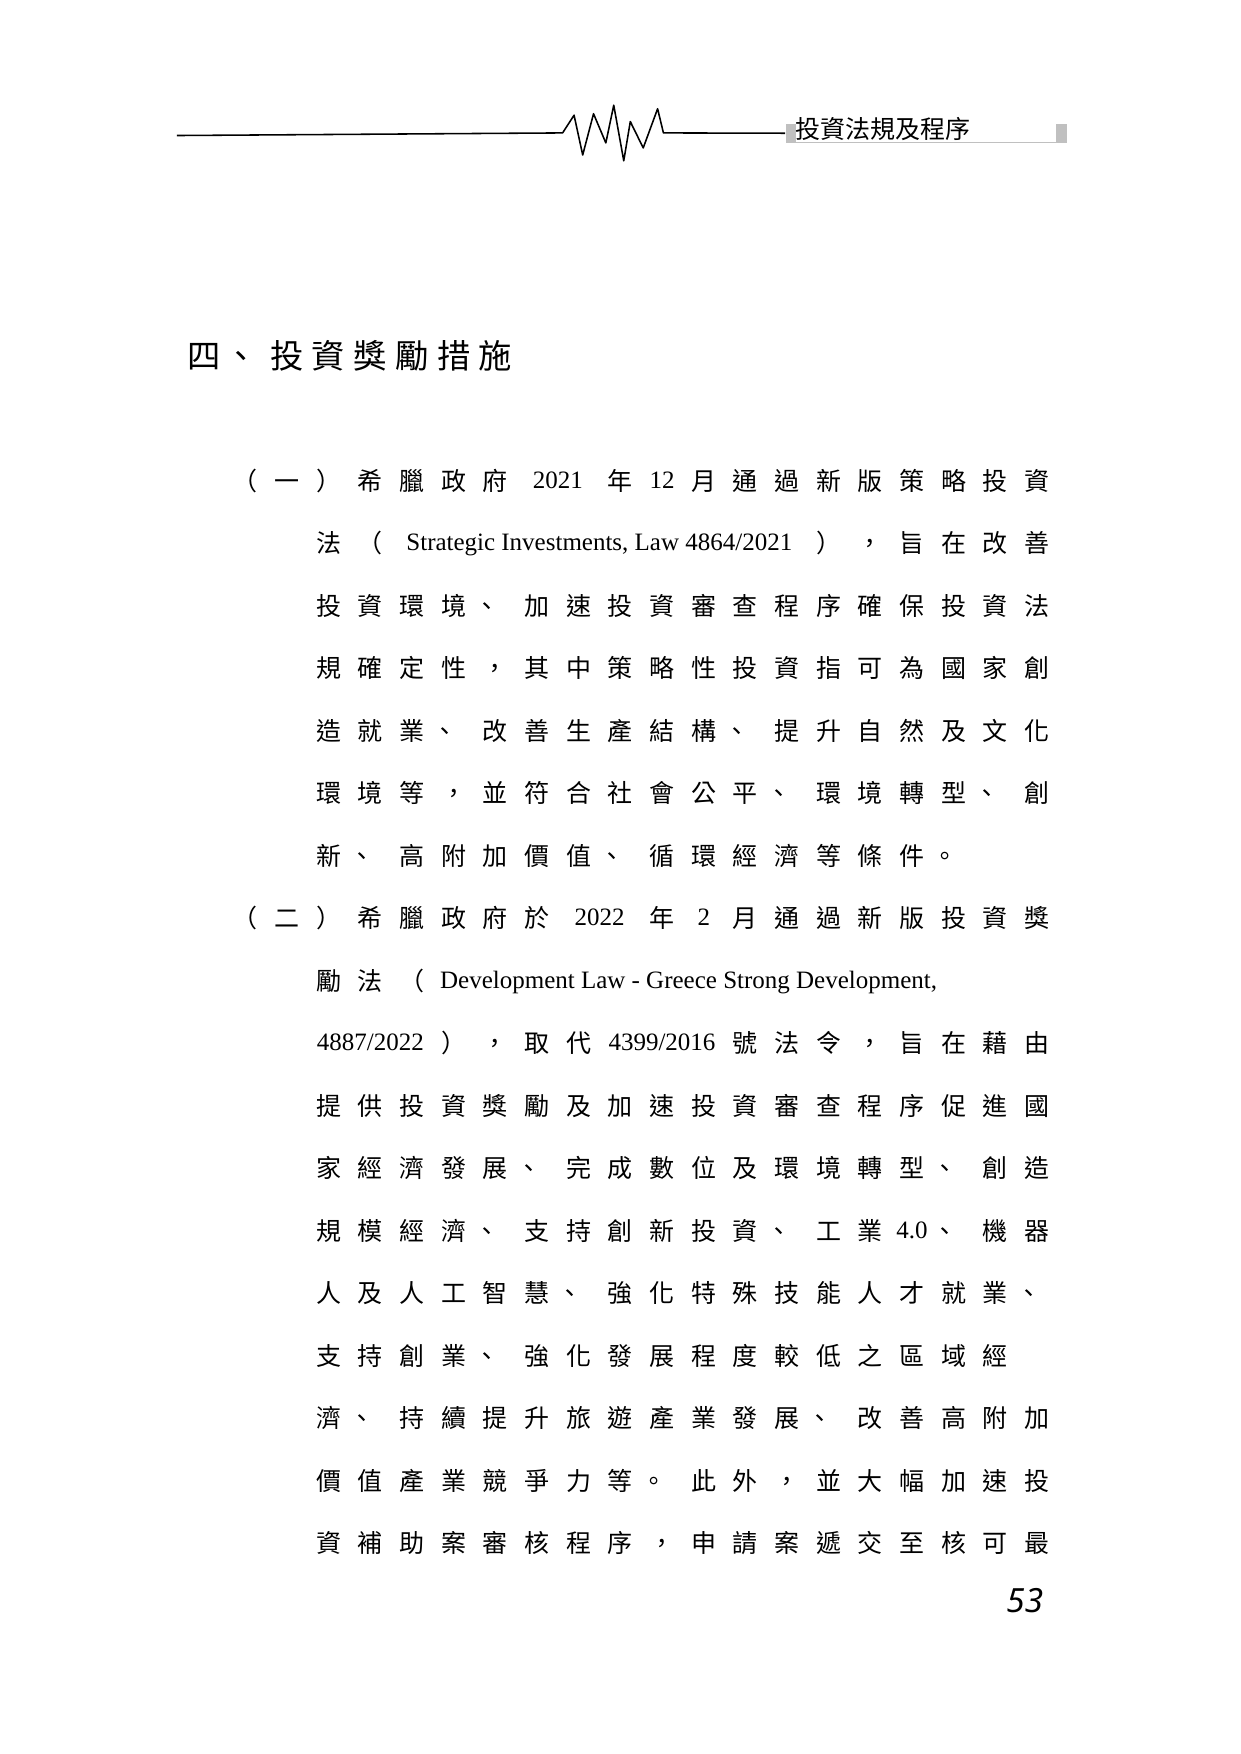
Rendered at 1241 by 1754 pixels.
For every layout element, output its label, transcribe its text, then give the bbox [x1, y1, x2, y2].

text （一）希臘政府2021年12月通過新版策略投資法（Strategic Investments, Law 4864/2021），旨在改善投資環境、加速投資審查程序確保投資法規確定性，其中策略性投資指可為國家創造就業、改善生產結構、提升自然及文化環境等，並符合社會公平、環境轉型、創新、高附加價值、循環經濟等條件。 [207, 438, 1058, 875]
text 四、投資獎勵措施 [183, 313, 1058, 375]
text （二）希臘政府於2022年2月通過新版投資獎勵法（Development Law - Greece Strong Development, 4887/2022），取代4399/2016號法令，旨在藉由提供投資獎勵及加速投資審查程序促進國家經濟發展、完成數位及環境轉型、創造規模經濟、支持創新投資、工業4.0、機器人及人工智慧、強化特殊技能人才就業、支持創業、強化發展程度較低之區域經濟、持續提升旅遊產業發展、改善高附加價值產業競爭力等。此外，並大幅加速投資補助案審核程序，申請案遞交至核可最 [207, 875, 1058, 1563]
